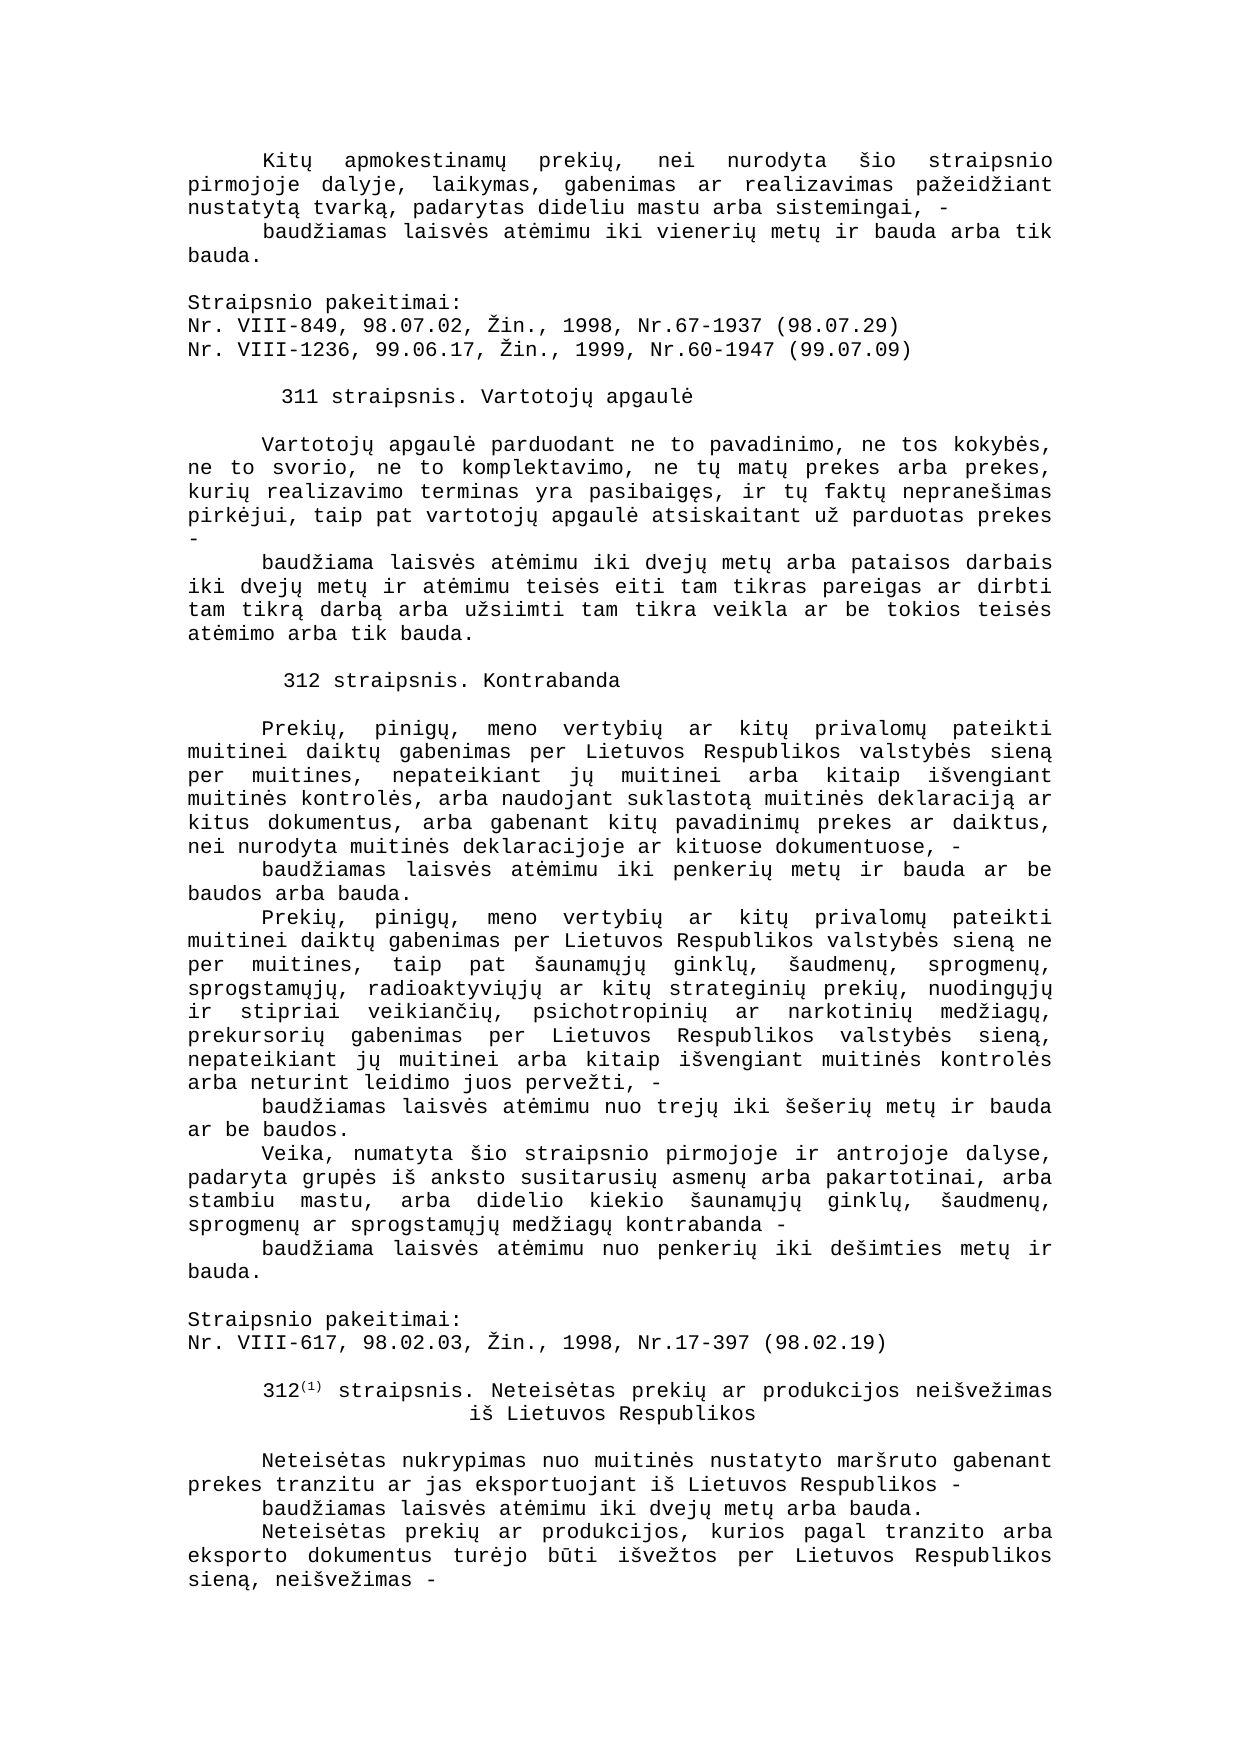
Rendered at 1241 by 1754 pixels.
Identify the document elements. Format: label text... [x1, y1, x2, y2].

text baudžiamas laisvės atėmimu nuo trejų iki šešerių metų ir bauda ar be baudos. [187, 1096, 1053, 1143]
text Prekių, pinigų, meno vertybių ar kitų privalomų pateikti muitinei daiktų gabenimas per Lietuvos Respublikos valstybės sieną ne per muitines, taip pat šaunamųjų ginklų, šaudmenų, sprogmenų, sprogstamųjų, radioaktyviųjų ar kitų strateginių prekių, nuodingųjų ir stipriai veikiančių, psichotropinių ar narkotinių medžiagų, prekursorių gabenimas per Lietuvos Respublikos valstybės sieną, nepateikiant jų muitinei arba kitaip išvengiant muitinės kontrolės arba neturint leidimo juos pervežti, - [187, 907, 1053, 1096]
text Prekių, pinigų, meno vertybių ar kitų privalomų pateikti muitinei daiktų gabenimas per Lietuvos Respublikos valstybės sieną per muitines, nepateikiant jų muitinei arba kitaip išvengiant muitinės kontrolės, arba naudojant suklastotą muitinės deklaraciją ar kitus dokumentus, arba gabenant kitų pavadinimų prekes ar daiktus, nei nurodyta muitinės deklaracijoje ar kituose dokumentuose, - [187, 717, 1053, 859]
text Neteisėtas nukrypimas nuo muitinės nustatyto maršruto gabenant prekes tranzitu ar jas eksportuojant iš Lietuvos Respublikos - [187, 1451, 1053, 1498]
text 312(1) straipsnis. Neteisėtas prekių ar produkcijos neišvežimas iš Lietuvos Respublikos [262, 1379, 1053, 1427]
text Straipsnio pakeitimai: [187, 1309, 1053, 1332]
text 311 straipsnis. Vartotojų apgaulė [207, 386, 1053, 410]
text baudžiamas laisvės atėmimu iki penkerių metų ir bauda ar be baudos arba bauda. [187, 859, 1053, 907]
text baudžiama laisvės atėmimu iki dvejų metų arba pataisos darbais iki dvejų metų ir atėmimu teisės eiti tam tikras pareigas ar dirbti tam tikrą darbą arba užsiimti tam tikra veikla ar be tokios teisės atėmimo arba tik bauda. [187, 552, 1053, 647]
text baudžiamas laisvės atėmimu iki vienerių metų ir bauda arba tik bauda. [187, 221, 1053, 268]
text Neteisėtas prekių ar produkcijos, kurios pagal tranzito arba eksporto dokumentus turėjo būti išvežtos per Lietuvos Respublikos sieną, neišvežimas - [187, 1521, 1053, 1592]
text 312 straipsnis. Kontrabanda [209, 670, 1053, 694]
text Kitų apmokestinamų prekių, nei nurodyta šio straipsnio pirmojoje dalyje, laikymas, gabenimas ar realizavimas pažeidžiant nustatytą tvarką, padarytas dideliu mastu arba sistemingai, - [187, 150, 1053, 221]
text Veika, numatyta šio straipsnio pirmojoje ir antrojoje dalyse, padaryta grupės iš anksto susitarusių asmenų arba pakartotinai, arba stambiu mastu, arba didelio kiekio šaunamųjų ginklų, šaudmenų, sprogmenų ar sprogstamųjų medžiagų kontrabanda - [187, 1143, 1053, 1238]
text Nr. VIII-617, 98.02.03, Žin., 1998, Nr.17-397 (98.02.19) [187, 1332, 1053, 1356]
text Vartotojų apgaulė parduodant ne to pavadinimo, ne tos kokybės, ne to svorio, ne to komplektavimo, ne tų matų prekes arba prekes, kurių realizavimo terminas yra pasibaigęs, ir tų faktų nepranešimas pirkėjui, taip pat vartotojų apgaulė atsiskaitant už parduotas prekes - [187, 434, 1053, 552]
text baudžiamas laisvės atėmimu iki dvejų metų arba bauda. [187, 1498, 1053, 1521]
text Straipsnio pakeitimai: [187, 292, 1053, 316]
text Nr. VIII-1236, 99.06.17, Žin., 1999, Nr.60-1947 (99.07.09) [187, 339, 1053, 363]
text Nr. VIII-849, 98.07.02, Žin., 1998, Nr.67-1937 (98.07.29) [187, 316, 1053, 339]
text baudžiama laisvės atėmimu nuo penkerių iki dešimties metų ir bauda. [187, 1238, 1053, 1285]
